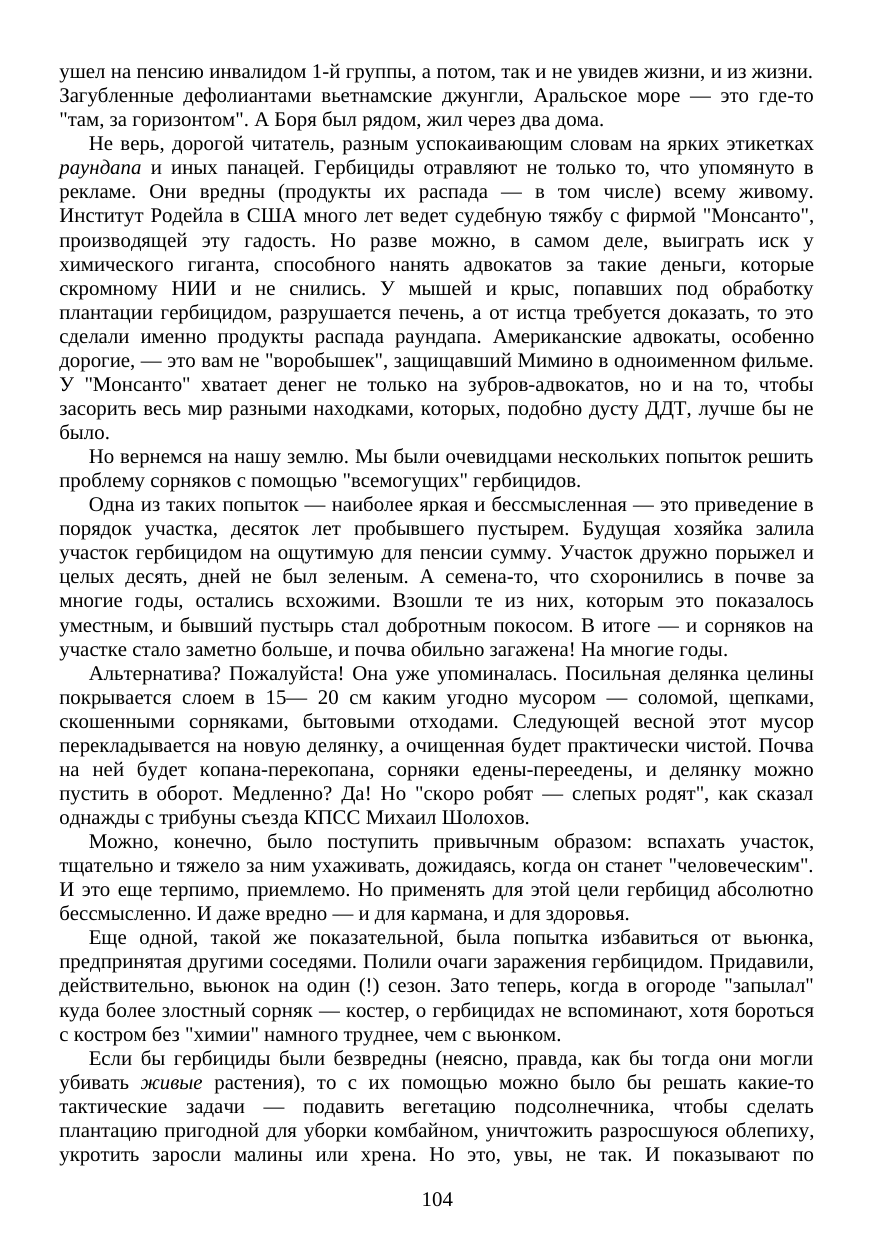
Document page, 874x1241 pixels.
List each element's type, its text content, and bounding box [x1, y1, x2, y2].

text Одна из таких попыток ― наиболее яркая и бессмысленная ― это приведение в порядок участка, десяток лет пробывшего пустырем. Будущая хозяйка залила участок гербицидом на ощутимую для пенсии сумму. Участок дружно порыжел и целых десять, дней не был зеленым. А семена-то, что схоронились в почве за многие годы, остались всхожими. Взошли те из них, которым это показалось уместным, и бывший пустырь стал добротным покосом. В итоге ― и сорняков на участке стало заметно больше, и почва обильно загажена! На многие годы. [59, 492, 815, 661]
text ушел на пенсию инвалидом 1-й группы, а потом, так и не увидев жизни, и из жизни. Загубленные дефолиантами вьетнамские джунгли, Аральское море ― это где-то "там, за горизонтом". А Боря был рядом, жил через два дома. [59, 59, 815, 131]
text Не верь, дорогой читатель, разным успокаивающим словам на ярких этикетках раундапа и иных панацей. Гербициды отравляют не только то, что упомянуто в рекламе. Они вредны (продукты их распада ― в том числе) всему живому. Институт Родейла в США много лет ведет судебную тяжбу с фирмой "Монсанто", производящей эту гадость. Но разве можно, в самом деле, выиграть иск у химического гиганта, способного нанять адвокатов за такие деньги, которые скромному НИИ и не снились. У мышей и крыс, попавших под обработку плантации гербицидом, разрушается печень, а от истца требуется доказать, то это сделали именно продукты распада раундапа. Американские адвокаты, особенно дорогие, ― это вам не "воробышек", защищавший Мимино в одноименном фильме. У "Монсанто" хватает денег не только на зубров-адвокатов, но и на то, чтобы засорить весь мир разными находками, которых, подобно дусту ДДТ, лучше бы не было. [59, 131, 815, 444]
text Но вернемся на нашу землю. Мы были очевидцами нескольких попыток решить проблему сорняков с помощью "всемогущих" гербицидов. [59, 444, 815, 492]
text Если бы гербициды были безвредны (неясно, правда, как бы тогда они могли убивать живые растения), то с их помощью можно было бы решать какие-то тактические задачи ― подавить вегетацию подсолнечника, чтобы сделать плантацию пригодной для уборки комбайном, уничтожить разросшуюся облепиху, укротить заросли малины или хрена. Но это, увы, не так. И показывают по [59, 1046, 815, 1166]
text Можно, конечно, было поступить привычным образом: вспахать участок, тщательно и тяжело за ним ухаживать, дожидаясь, когда он станет "человеческим". И это еще терпимо, приемлемо. Но применять для этой цели гербицид абсолютно бессмысленно. И даже вредно ― и для кармана, и для здоровья. [59, 829, 815, 925]
text Еще одной, такой же показательной, была попытка избавиться от вьюнка, предпринятая другими соседями. Полили очаги заражения гербицидом. Придавили, действительно, вьюнок на один (!) сезон. Зато теперь, когда в огороде "запылал" куда более злостный сорняк ― костер, о гербицидах не вспоминают, хотя бороться с костром без "химии" намного труднее, чем с вьюнком. [59, 925, 815, 1046]
text Альтернатива? Пожалуйста! Она уже упоминалась. Посильная делянка целины покрывается слоем в 15― 20 см каким угодно мусором ― соломой, щепками, скошенными сорняками, бытовыми отходами. Следующей весной этот мусор перекладывается на новую делянку, а очищенная будет практически чистой. Почва на ней будет копана-перекопана, сорняки едены-переедены, и делянку можно пустить в оборот. Медленно? Да! Но "скоро робят ― слепых родят", как сказал однажды с трибуны съезда КПСС Михаил Шолохов. [59, 661, 815, 829]
